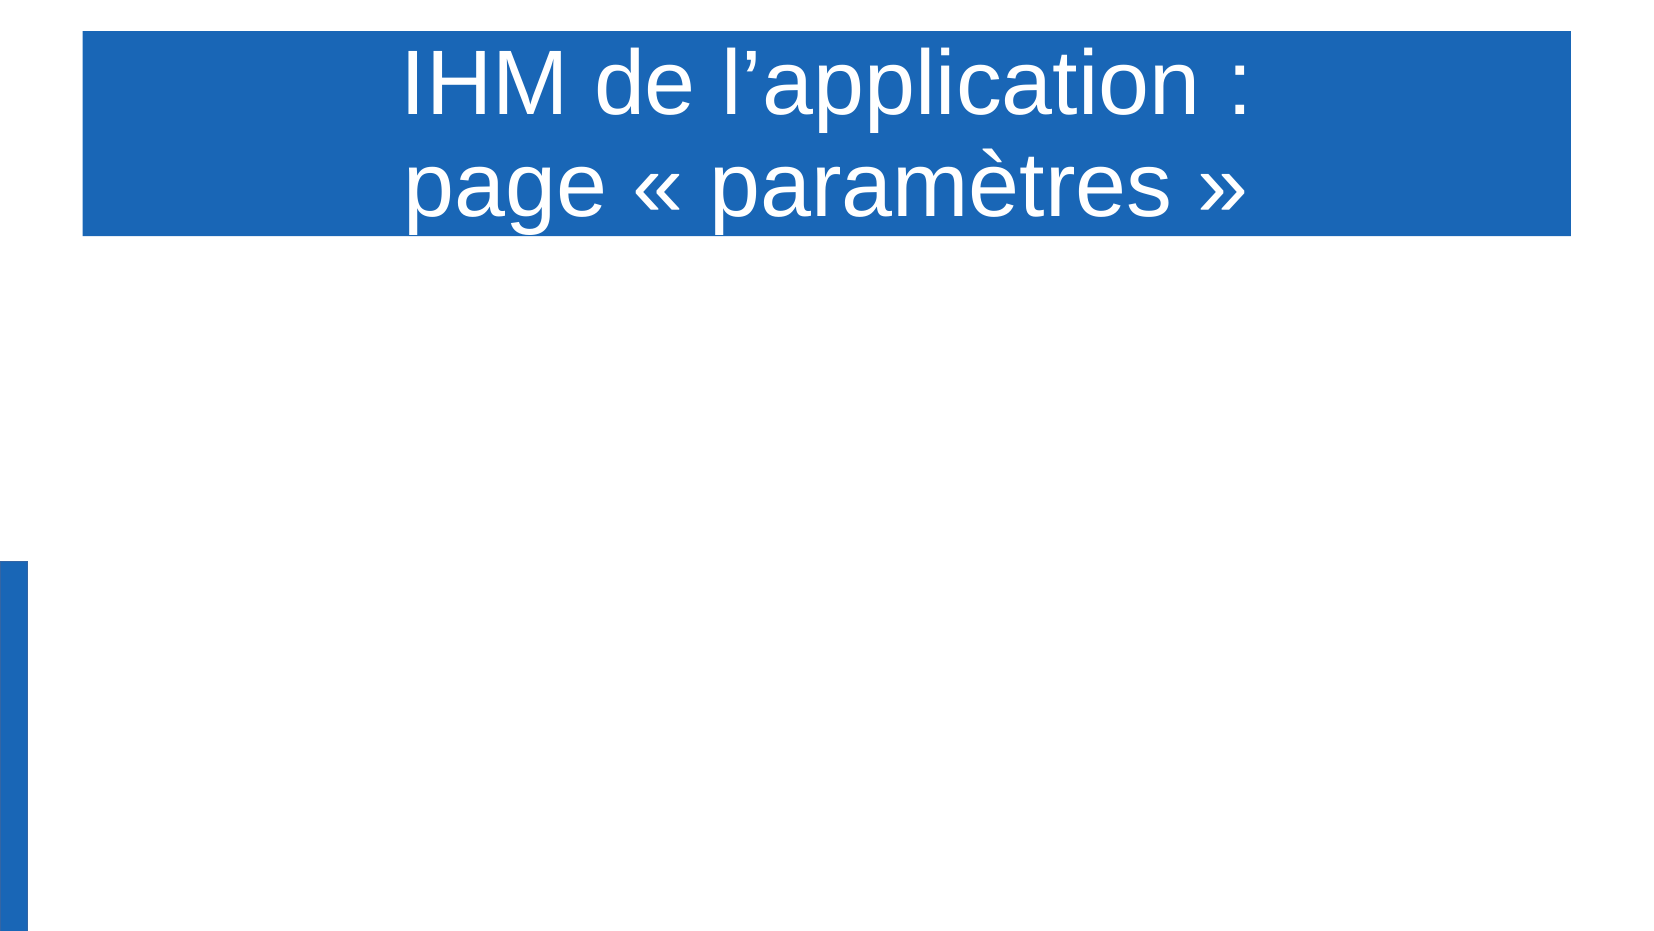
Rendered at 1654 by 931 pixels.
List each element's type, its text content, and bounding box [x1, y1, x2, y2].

text_box [0, 561, 28, 931]
title IHM de l’application : page « paramètres » [82, 31, 1571, 237]
